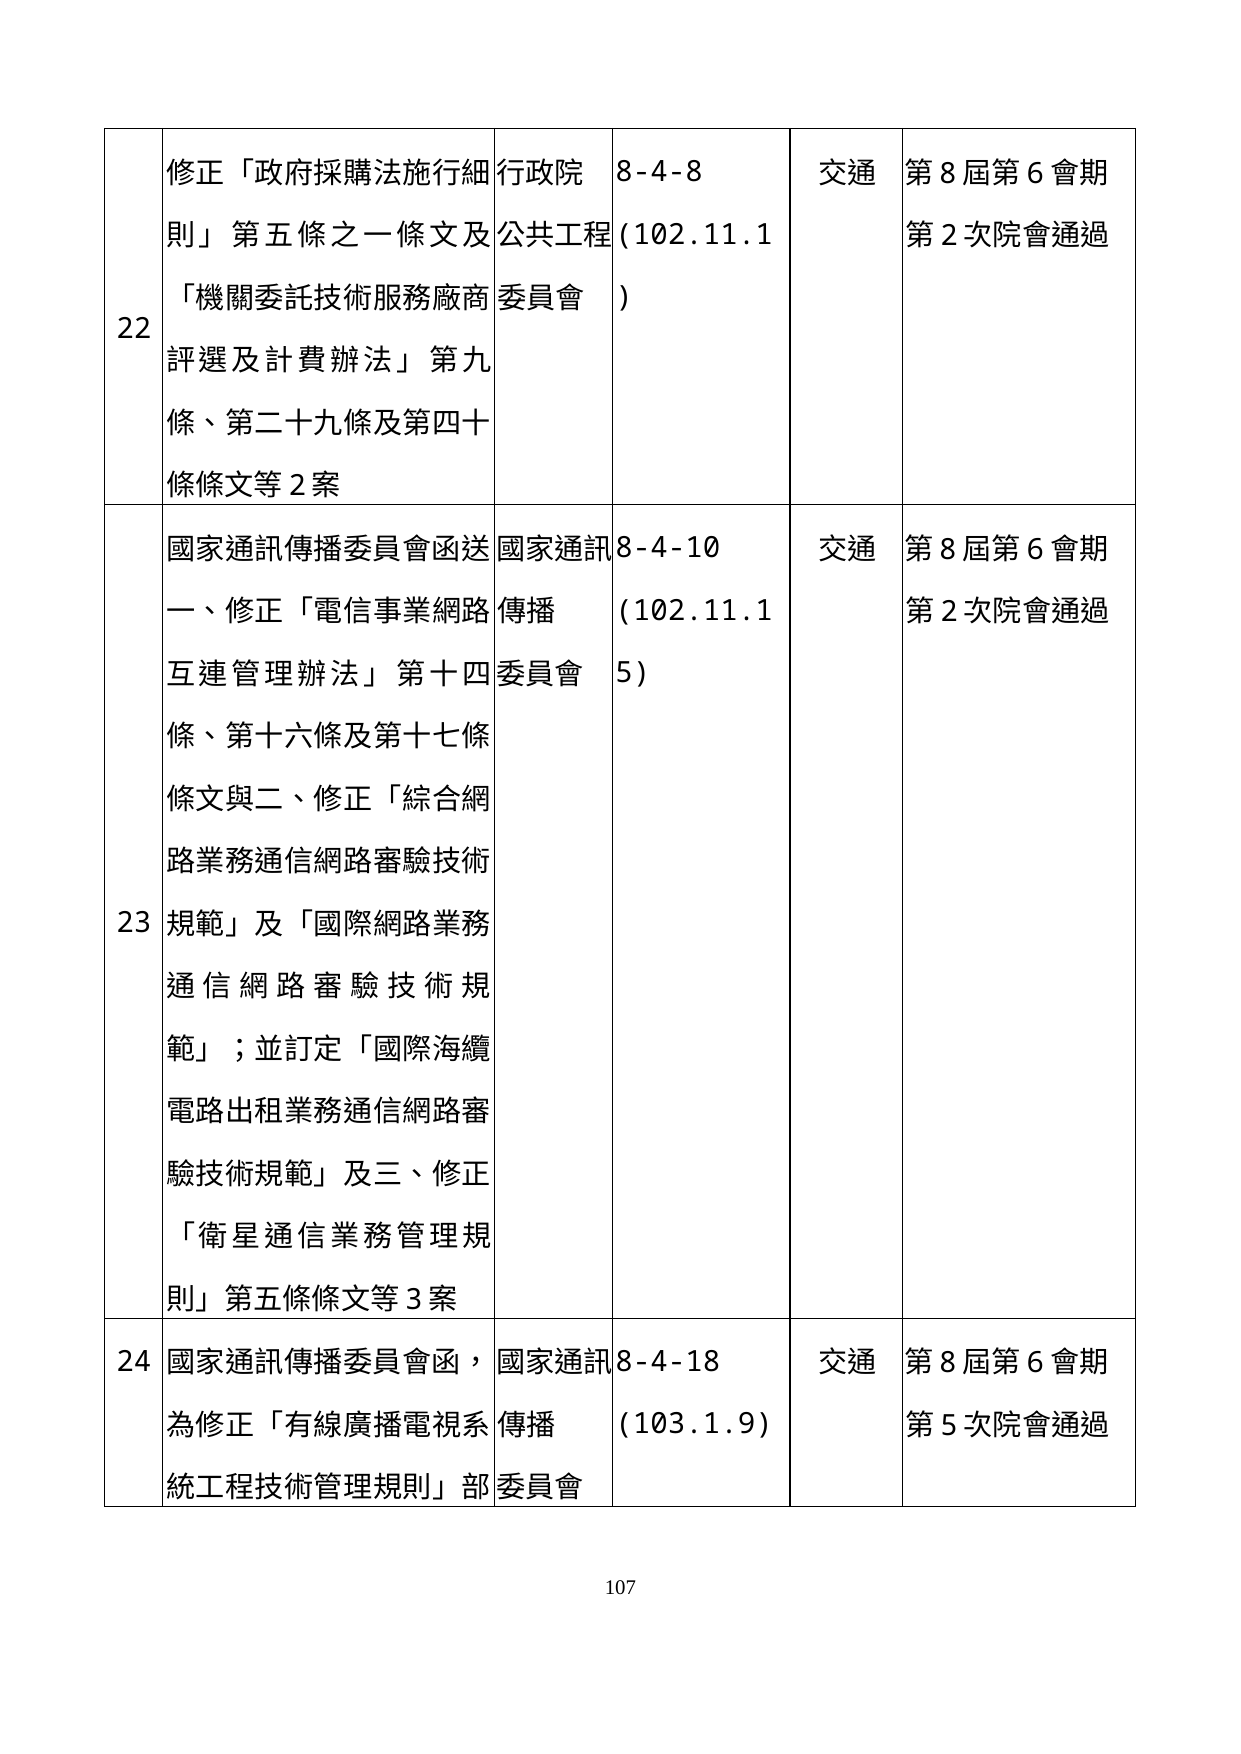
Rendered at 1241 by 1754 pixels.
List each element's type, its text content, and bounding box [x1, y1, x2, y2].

table_cell 國家通訊傳播 委員會 [495, 1319, 612, 1506]
table_cell 交通 [791, 129, 902, 504]
table_cell 22 [105, 129, 162, 504]
table_cell 交通 [791, 505, 902, 1317]
table_cell 第8屆第6會期第5次院會通過 [903, 1319, 1135, 1506]
table_cell 24 [105, 1319, 162, 1506]
table_cell 第8屆第6會期第2次院會通過 [903, 129, 1135, 504]
table_cell 行政院 公共工程委員會 [495, 129, 612, 504]
table_cell 國家通訊傳播 委員會 [495, 505, 612, 1317]
table_cell 23 [105, 505, 162, 1317]
table_cell 8-4-10 (102.11.15) [613, 505, 789, 1317]
table_cell 國家通訊傳播委員會函送一、修正「電信事業網路互連管理辦法」第十四條、第十六條及第十七條條文與二、修正「綜合網路業務通信網路審驗技術規範」及「國際網路業務通信網路審驗技術規範」；並訂定「國際海纜電路出租業務通信網路審驗技術規範」及三、修正「衛星通信業務管理規則」第五條條文等3案 [163, 505, 494, 1317]
table_cell 交通 [791, 1319, 902, 1506]
table_cell 8-4-8 (102.11.1) [613, 129, 789, 504]
table_cell 修正「政府採購法施行細則」第五條之一條文及「機關委託技術服務廠商評選及計費辦法」第九條、第二十九條及第四十條條文等2案 [163, 129, 494, 504]
table_cell 第8屆第6會期第2次院會通過 [903, 505, 1135, 1317]
table_cell 國家通訊傳播委員會函，為修正「有線廣播電視系統工程技術管理規則」部 [163, 1319, 494, 1506]
table_cell 8-4-18 (103.1.9) [613, 1319, 789, 1506]
